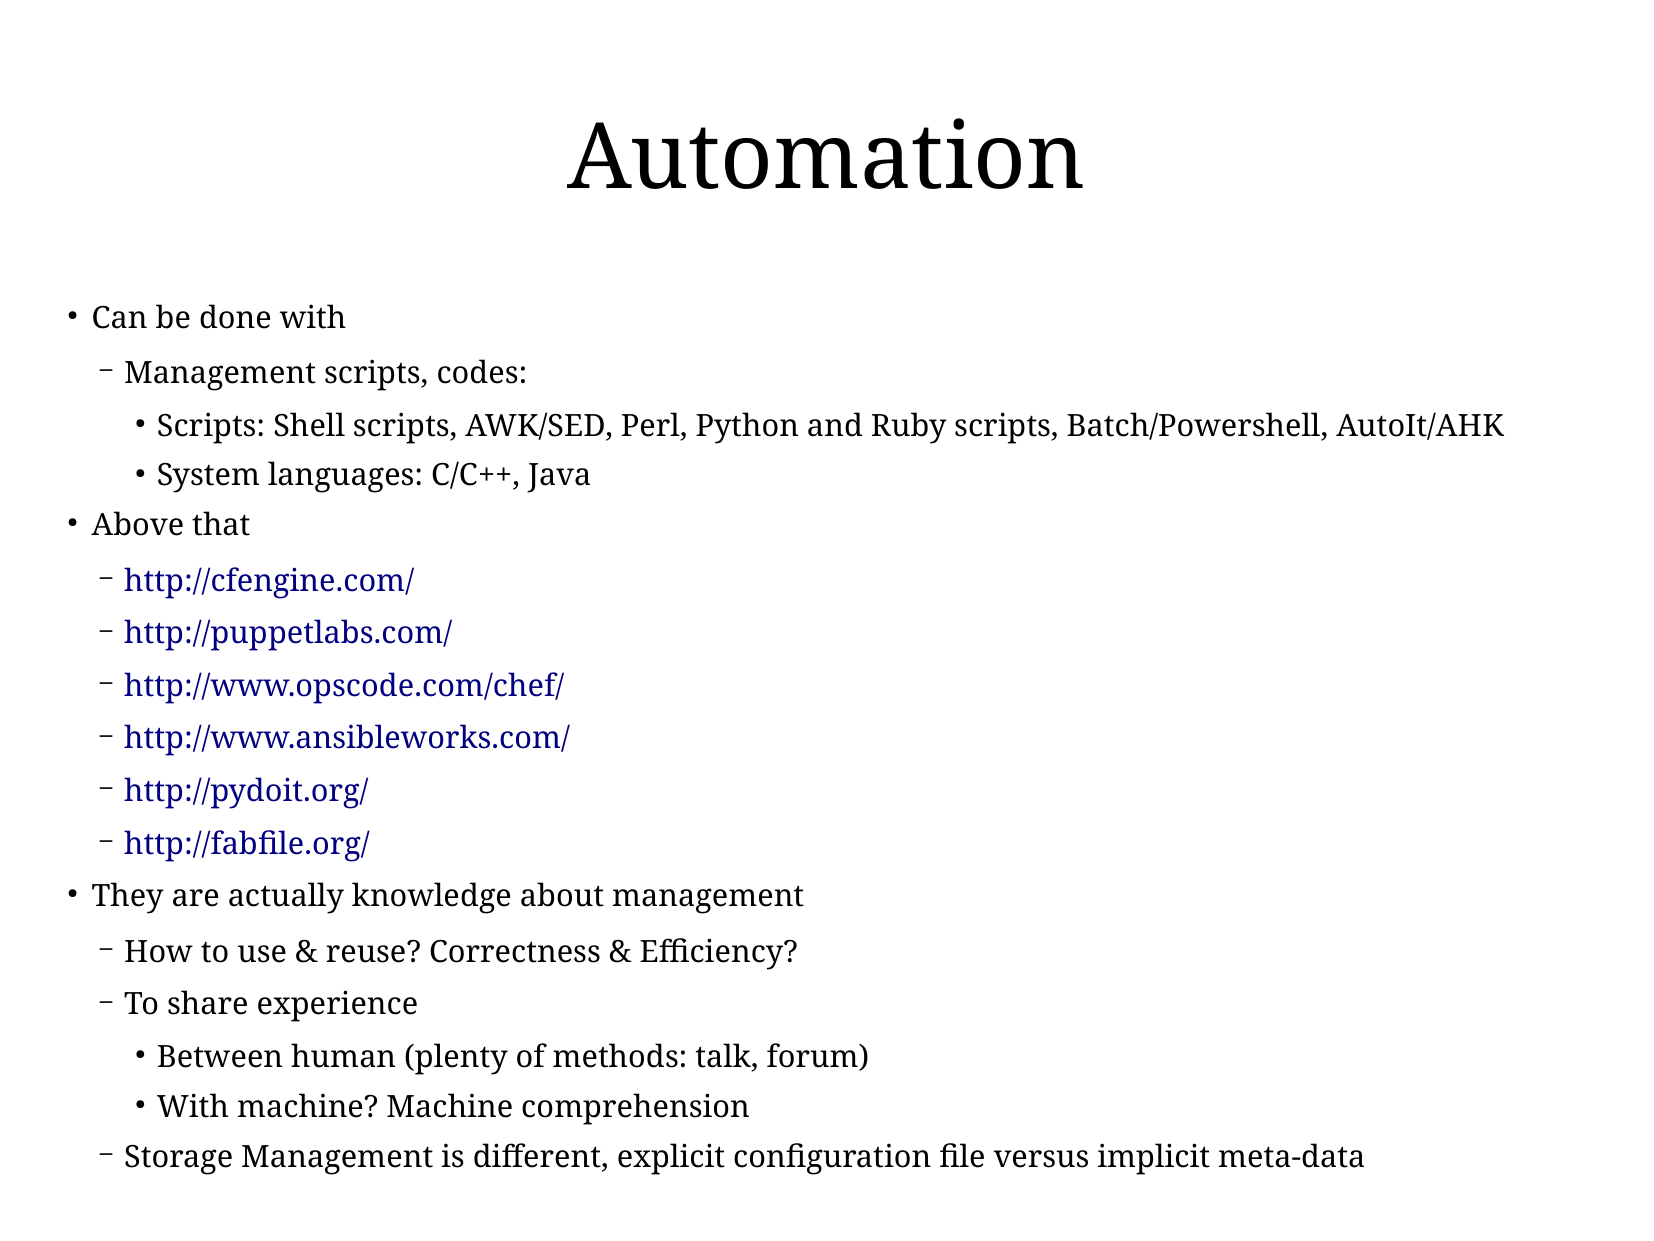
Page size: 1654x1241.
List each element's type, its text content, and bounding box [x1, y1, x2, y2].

list Can be done with Management scripts, codes: Scripts: Shell scripts, AWK/SED, Perl, Python and Ruby scripts, Batch/Powershell, AutoIt/AHK System languages: C/C++, Java Above that http://cfengine.com/ http://puppetlabs.com/ http://www.opscode.com/chef/ http://www.ansibleworks.com/ http://pydoit.org/ http://fabfile.org/ They are actually knowledge about management How to use & reuse? Correctness & Efficiency? To share experience Between human (plenty of methods: talk, forum) With machine? Machine comprehension Storage Management is different, explicit configuration file versus implicit meta-data [59, 295, 1595, 1182]
title Automation [82, 49, 1571, 257]
